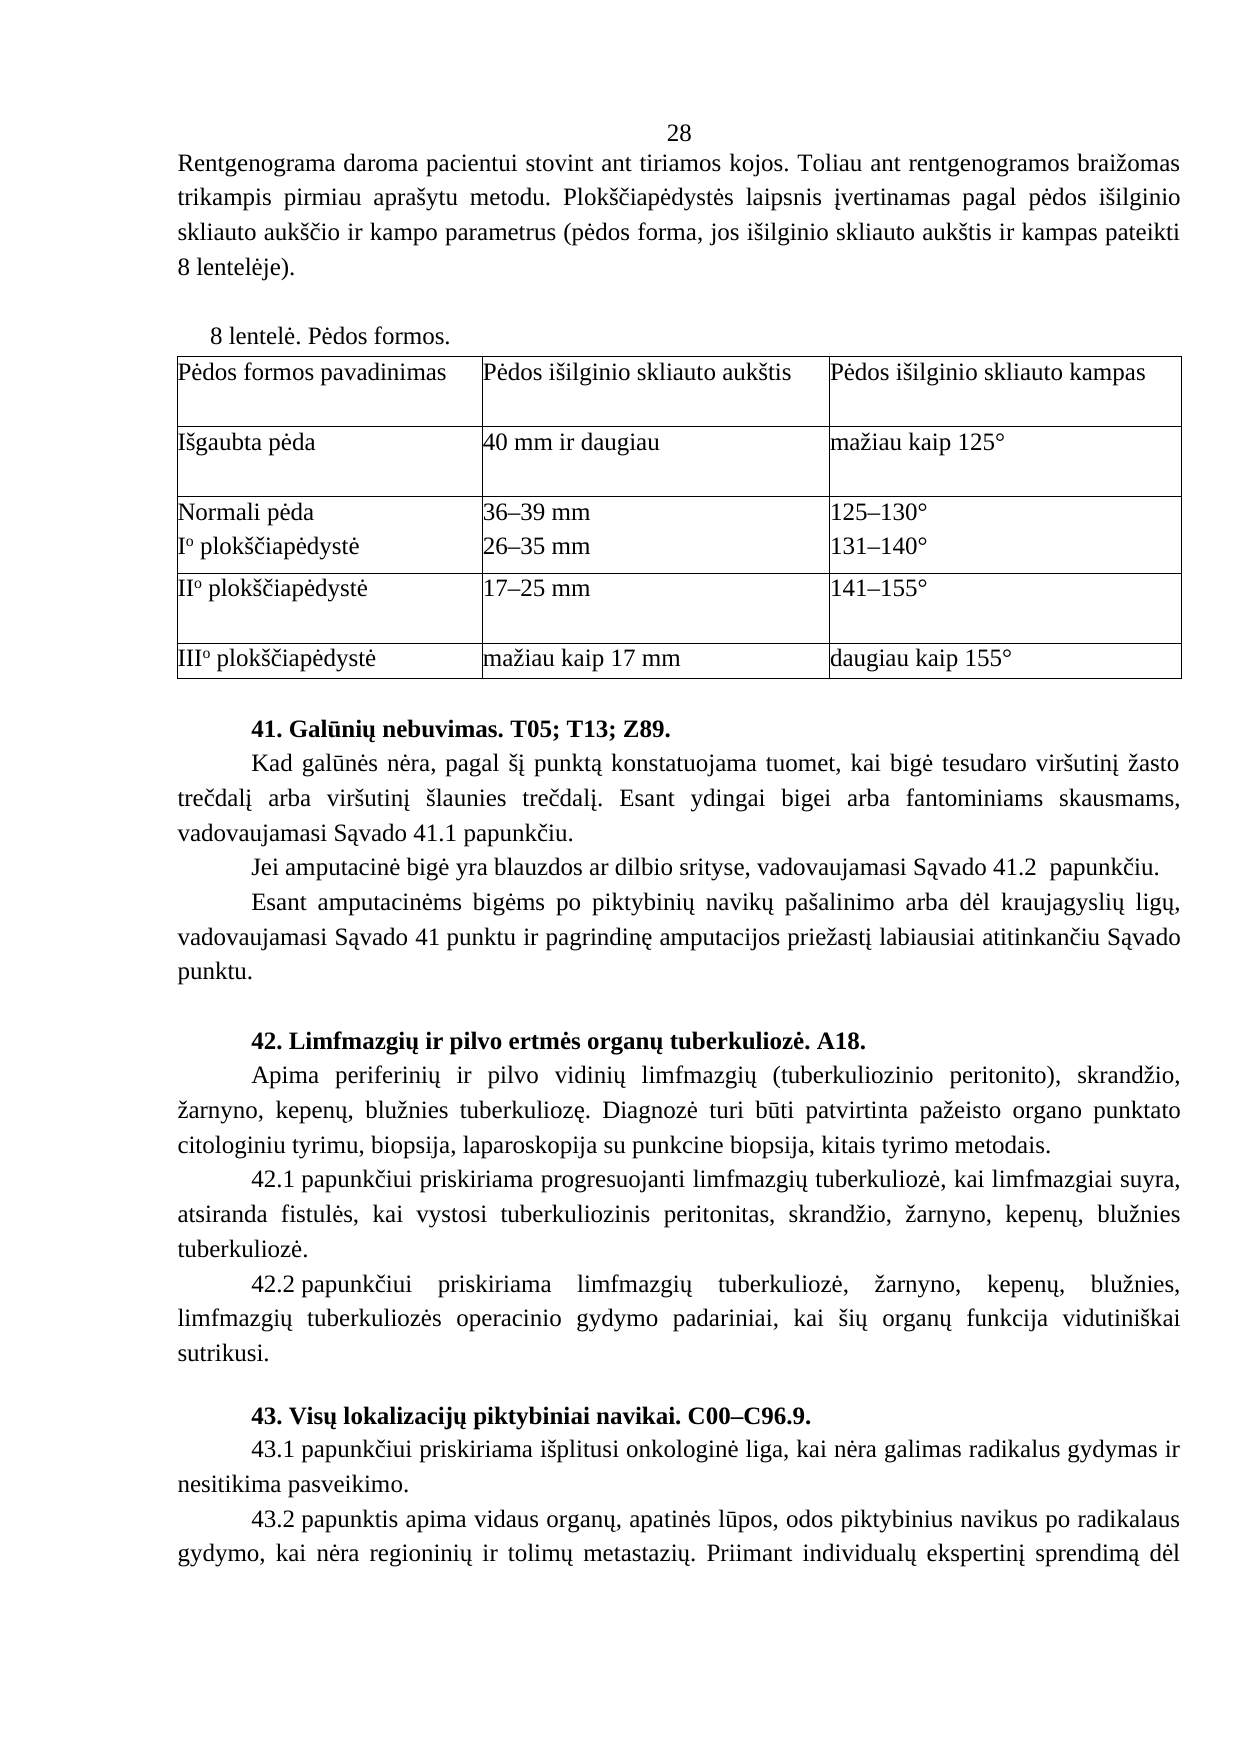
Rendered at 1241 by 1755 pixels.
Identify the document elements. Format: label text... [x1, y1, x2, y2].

table_header Pėdos formos pavadinimas [178, 357, 482, 426]
text 43.2 papunktis apima vidaus organų, apatinės lūpos, odos piktybinius navikus po radikalaus gydymo, kai nėra regioninių ir tolimų metastazių. Priimant individualų ekspertinį sprendimą dėl [177, 1504, 1181, 1567]
table_cell IIo plokščiapėdystė [178, 574, 482, 642]
table_cell 141–155° [830, 574, 1181, 642]
table_cell 17–25 mm [483, 574, 829, 642]
table_header Pėdos išilginio skliauto aukštis [483, 357, 829, 426]
text 42.2 papunkčiui priskiriama limfmazgių tuberkuliozė, žarnyno, kepenų, blužnies, limfmazgių tuberkuliozės operacinio gydymo padariniai, kai šių organų funkcija vidutiniškai sutrikusi. [177, 1269, 1181, 1367]
table_cell mažiau kaip 125° [830, 427, 1181, 496]
text 43.1 papunkčiui priskiriama išplitusi onkologinė liga, kai nėra galimas radikalus gydymas ir nesitikima pasveikimo. [177, 1434, 1181, 1498]
text 41. Galūnių nebuvimas. T05; T13; Z89. [177, 714, 1181, 742]
table_cell mažiau kaip 17 mm [483, 644, 829, 678]
text 8 lentelė. Pėdos formos. [177, 321, 1181, 350]
text 42.1 papunkčiui priskiriama progresuojanti limfmazgių tuberkuliozė, kai limfmazgiai suyra, atsiranda fistulės, kai vystosi tuberkuliozinis peritonitas, skrandžio, žarnyno, kepenų, blužnies tuberkuliozė. [177, 1164, 1181, 1263]
table_cell IIIo plokščiapėdystė [178, 644, 482, 678]
text 42. Limfmazgių ir pilvo ertmės organų tuberkuliozė. A18. [177, 1026, 1181, 1054]
text Esant amputacinėms bigėms po piktybinių navikų pašalinimo arba dėl kraujagyslių ligų, vadovaujamasi Sąvado 41 punktu ir pagrindinę amputacijos priežastį labiausiai atitinkančiu Sąvado punktu. [177, 887, 1181, 985]
table_cell daugiau kaip 155° [830, 644, 1181, 678]
text Apima periferinių ir pilvo vidinių limfmazgių (tuberkuliozinio peritonito), skrandžio, žarnyno, kepenų, blužnies tuberkuliozę. Diagnozė turi būti patvirtinta pažeisto organo punktato citologiniu tyrimu, biopsija, laparoskopija su punkcine biopsija, kitais tyrimo metodais. [177, 1061, 1181, 1159]
text Rentgenograma daroma pacientui stovint ant tiriamos kojos. Toliau ant rentgenogramos braižomas trikampis pirmiau aprašytu metodu. Plokščiapėdystės laipsnis įvertinamas pagal pėdos išilginio skliauto aukščio ir kampo parametrus (pėdos forma, jos išilginio skliauto aukštis ir kampas pateikti 8 lentelėje). [177, 148, 1181, 280]
table_cell 40 mm ir daugiau [483, 427, 829, 496]
table_cell Išgaubta pėda [178, 427, 482, 496]
text Kad galūnės nėra, pagal šį punktą konstatuojama tuomet, kai bigė tesudaro viršutinį žasto trečdalį arba viršutinį šlaunies trečdalį. Esant ydingai bigei arba fantominiams skausmams, vadovaujamasi Sąvado 41.1 papunkčiu. [177, 748, 1181, 846]
text Jei amputacinė bigė yra blauzdos ar dilbio srityse, vadovaujamasi Sąvado 41.2 papunkčiu. [177, 852, 1181, 881]
table_cell 125–130° 131–140° [830, 497, 1181, 572]
table_header Pėdos išilginio skliauto kampas [830, 357, 1181, 426]
text 43. Visų lokalizacijų piktybiniai navikai. C00–C96.9. [177, 1401, 1181, 1430]
table_cell Normali pėda Io plokščiapėdystė [178, 497, 482, 572]
table_cell 36–39 mm 26–35 mm [483, 497, 829, 572]
